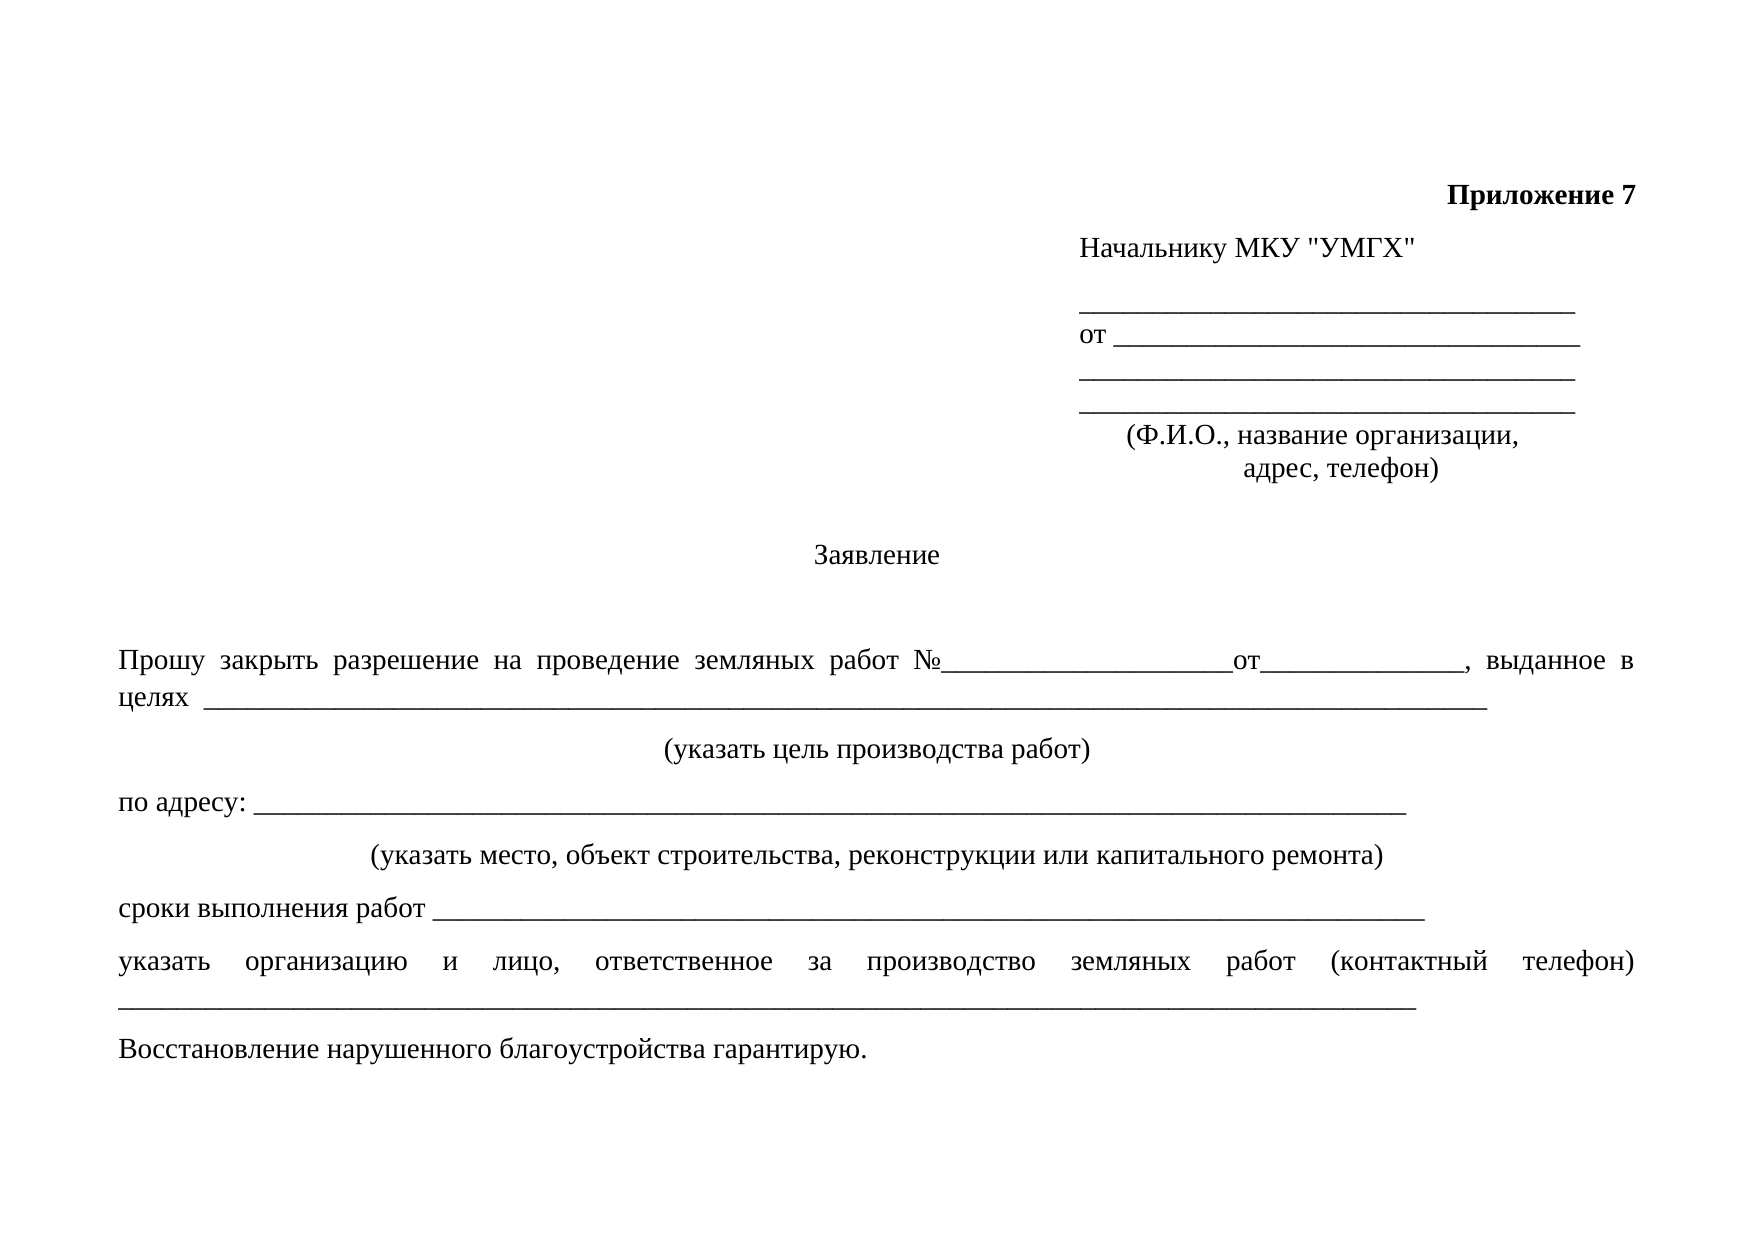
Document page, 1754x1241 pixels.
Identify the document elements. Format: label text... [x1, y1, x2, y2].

text сроки выполнения работ ____________________________________________________________________ [118, 890, 1636, 923]
text __________________________________ [118, 383, 1636, 417]
text Приложение 7 [118, 177, 1636, 211]
text Начальнику МКУ "УМГХ" [585, 230, 1636, 263]
text (указать место, объект строительства, реконструкции или капитального ремонта) [118, 837, 1636, 871]
text адрес, телефон) [118, 451, 1636, 484]
text указать организацию и лицо, ответственное за производство земляных работ (контактный телефон) _________________________________________________________________________________________ [118, 943, 1636, 1012]
text от ________________________________ [118, 316, 1636, 350]
text Восстановление нарушенного благоустройства гарантирую. [118, 1032, 1636, 1065]
text Прошу закрыть разрешение на проведение земляных работ №____________________от______________, выданное в целях ________________________________________________________________________________________ [118, 642, 1636, 712]
text по адресу: _______________________________________________________________________________ [118, 784, 1636, 818]
text (Ф.И.О., название организации, [118, 417, 1636, 451]
text __________________________________ [118, 283, 1636, 316]
text __________________________________ [118, 350, 1636, 383]
text (указать цель производства работ) [118, 731, 1636, 765]
text Заявление [118, 537, 1636, 570]
